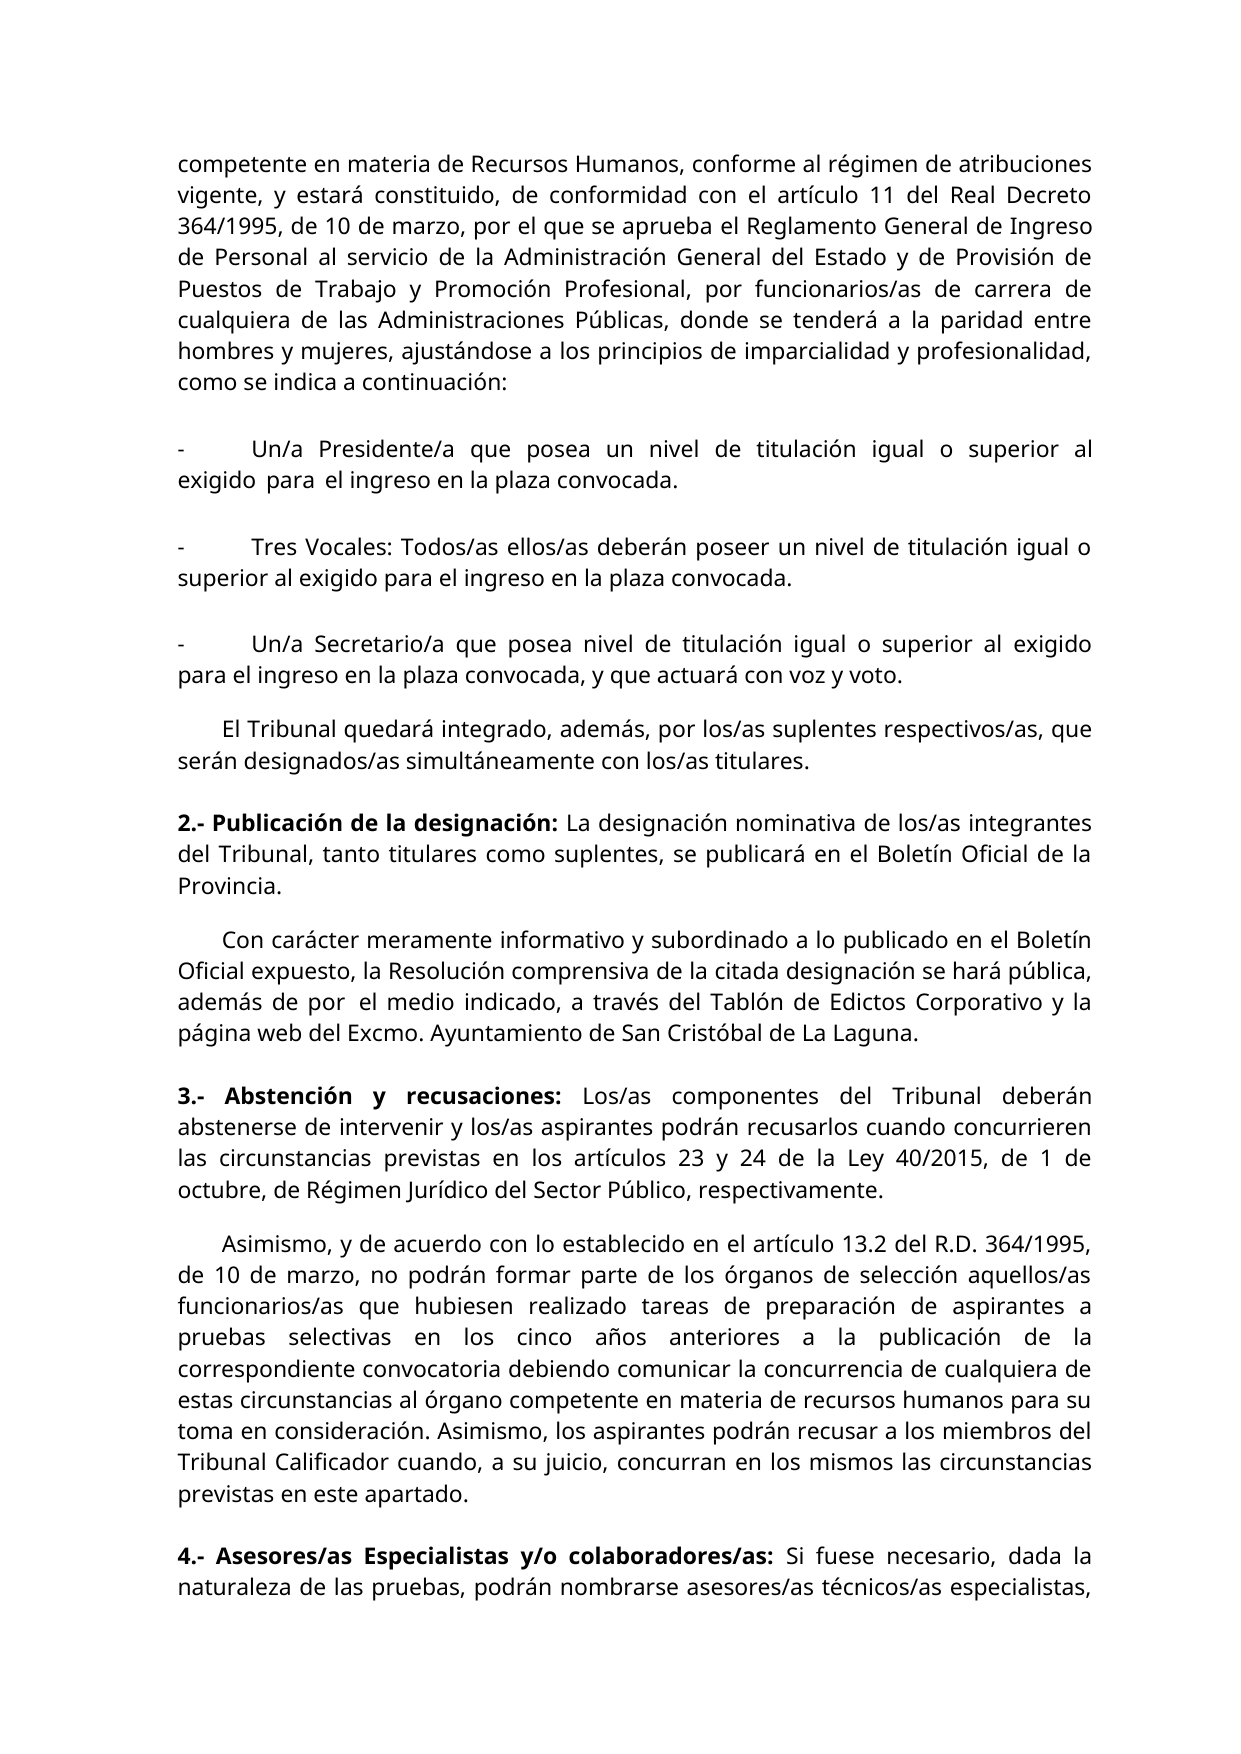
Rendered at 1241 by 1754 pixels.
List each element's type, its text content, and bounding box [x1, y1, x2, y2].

text competente en materia de Recursos Humanos, conforme al régimen de atribuciones vigente, y estará constituido, de conformidad con el artículo 11 del Real Decreto 364/1995, de 10 de marzo, por el que se aprueba el Reglamento General de Ingreso de Personal al servicio de la Administración General del Estado y de Provisión de Puestos de Trabajo y Promoción Profesional, por funcionarios/as de carrera de cualquiera de las Administraciones Públicas, donde se tenderá a la paridad entre hombres y mujeres, ajustándose a los principios de imparcialidad y profesionalidad, como se indica a continuación: [177, 148, 1093, 398]
list Un/a Presidente/a que posea un nivel de titulación igual o superior al exigido para el ingreso en la plaza convocada. [177, 433, 1093, 495]
text 4.- Asesores/as Especialistas y/o colaboradores/as: Si fuese necesario, dada la naturaleza de las pruebas, podrán nombrarse asesores/as técnicos/as especialistas, [177, 1540, 1093, 1603]
text El Tribunal quedará integrado, además, por los/as suplentes respectivos/as, que serán designados/as simultáneamente con los/as titulares. [177, 713, 1093, 776]
text 3.- Abstención y recusaciones: Los/as componentes del Tribunal deberán abstenerse de intervenir y los/as aspirantes podrán recusarlos cuando concurrieren las circunstancias previstas en los artículos 23 y 24 de la Ley 40/2015, de 1 de octubre, de Régimen Jurídico del Sector Público, respectivamente. [177, 1080, 1093, 1205]
text Asimismo, y de acuerdo con lo establecido en el artículo 13.2 del R.D. 364/1995, de 10 de marzo, no podrán formar parte de los órganos de selección aquellos/as funcionarios/as que hubiesen realizado tareas de preparación de aspirantes a pruebas selectivas en los cinco años anteriores a la publicación de la correspondiente convocatoria debiendo comunicar la concurrencia de cualquiera de estas circunstancias al órgano competente en materia de recursos humanos para su toma en consideración. Asimismo, los aspirantes podrán recusar a los miembros del Tribunal Calificador cuando, a su juicio, concurran en los mismos las circunstancias previstas en este apartado. [177, 1228, 1093, 1509]
list Un/a Secretario/a que posea nivel de titulación igual o superior al exigido para el ingreso en la plaza convocada, y que actuará con voz y voto. [177, 628, 1093, 691]
text Con carácter meramente informativo y subordinado a lo publicado en el Boletín Oficial expuesto, la Resolución comprensiva de la citada designación se hará pública, además de por el medio indicado, a través del Tablón de Edictos Corporativo y la página web del Excmo. Ayuntamiento de San Cristóbal de La Laguna. [177, 924, 1093, 1049]
list Tres Vocales: Todos/as ellos/as deberán poseer un nivel de titulación igual o superior al exigido para el ingreso en la plaza convocada. [177, 531, 1093, 593]
text 2.- Publicación de la designación: La designación nominativa de los/as integrantes del Tribunal, tanto titulares como suplentes, se publicará en el Boletín Oficial de la Provincia. [177, 807, 1093, 901]
